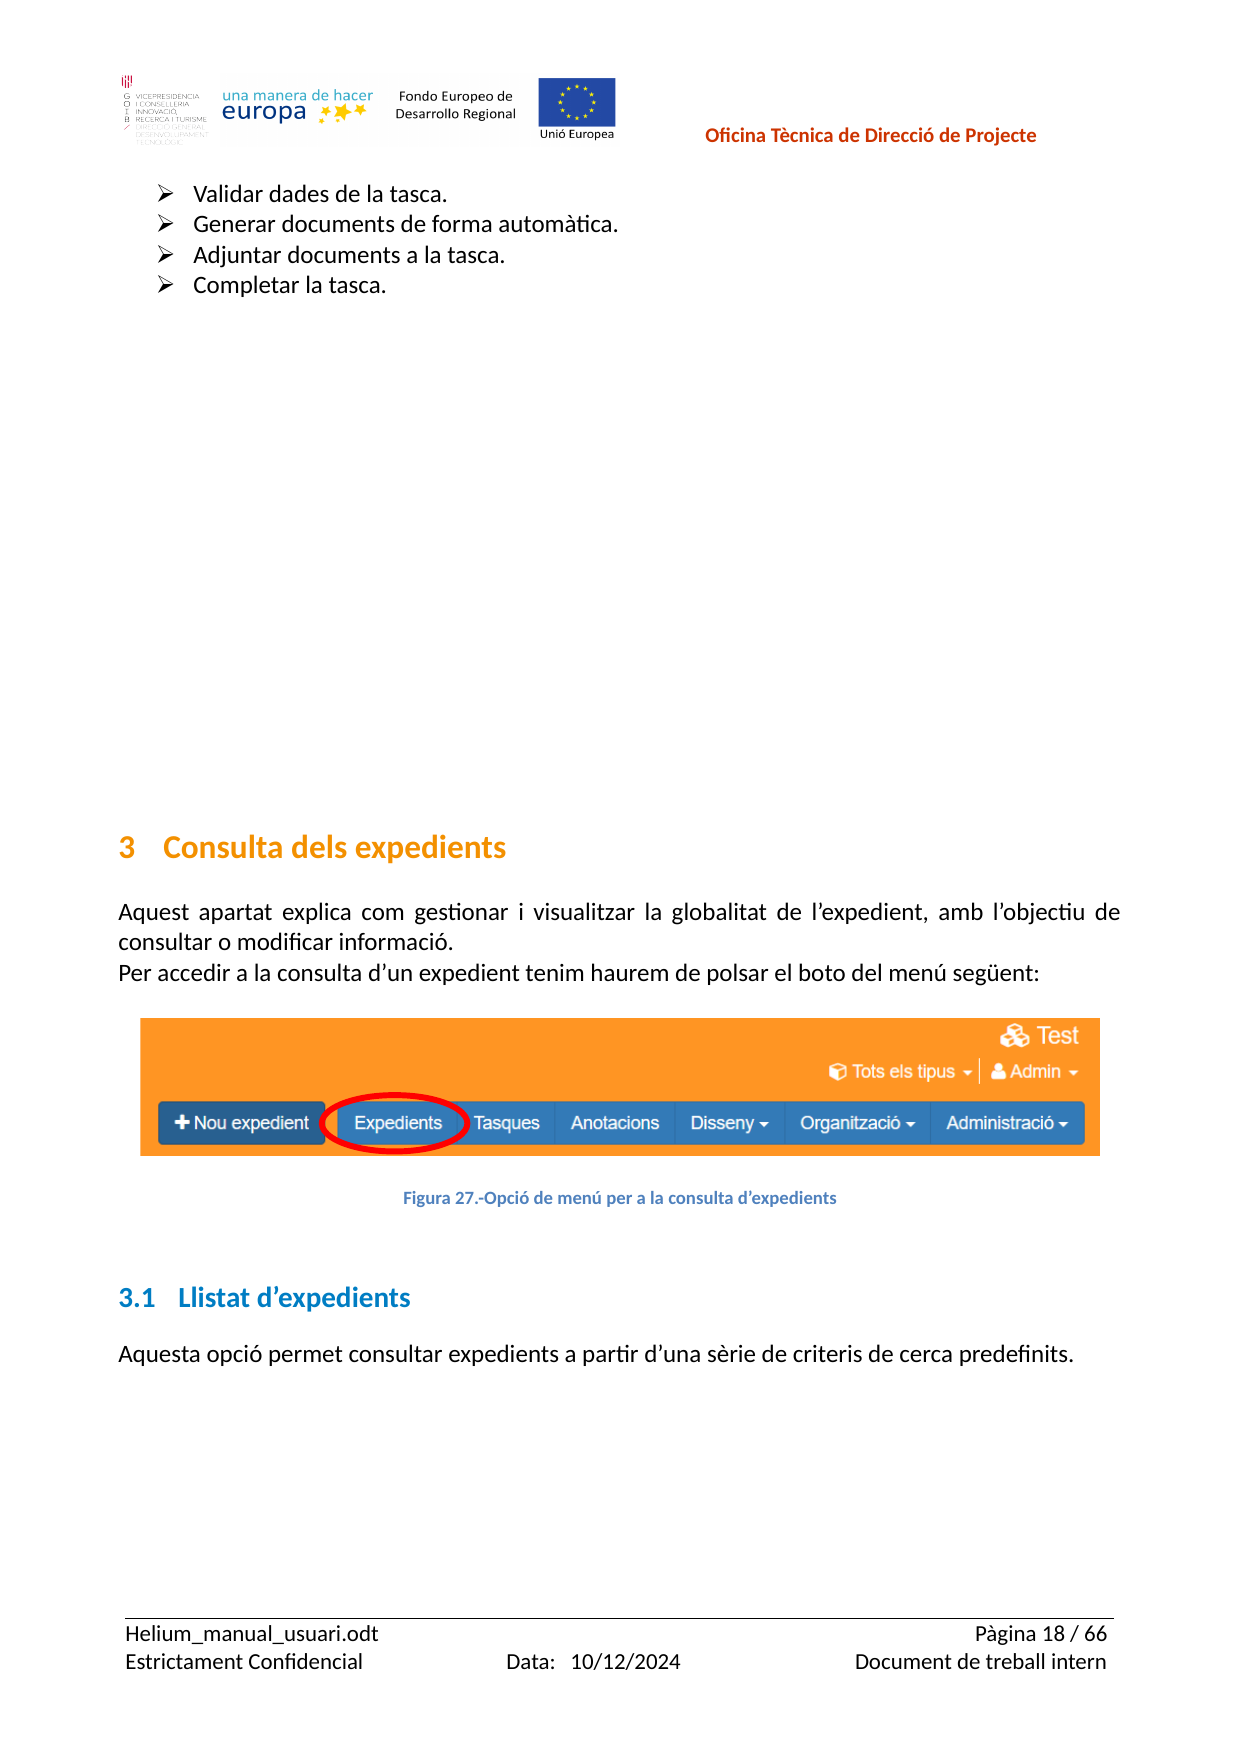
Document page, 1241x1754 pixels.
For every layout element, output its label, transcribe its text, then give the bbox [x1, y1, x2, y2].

list Completar la tasca. [156, 269, 1122, 300]
subtitle Llistat d’expedients [118, 1279, 1122, 1314]
text Per accedir a la consulta d’un expedient tenim haurem de polsar el boto del menú següent: [118, 957, 1122, 987]
picture [219, 73, 621, 147]
list Validar dades de la tasca. [156, 178, 1122, 208]
list Generar documents de forma automàtica. [156, 208, 1122, 239]
list Adjuntar documents a la tasca. [156, 239, 1122, 269]
text Aquesta opció permet consultar expedients a partir d’una sèrie de criteris de cerca predefinits. [118, 1338, 1122, 1369]
text Aquest apartat explica com gestionar i visualitzar la globalitat de l’expedient, amb l’objectiu de consultar o modificar informació. [118, 896, 1122, 957]
picture [140, 1018, 1100, 1156]
subtitle Consulta dels expedients [118, 826, 1122, 866]
picture [118, 73, 213, 147]
text Figura 27.-Opció de menú per a la consulta d’expedients [118, 1186, 1122, 1209]
